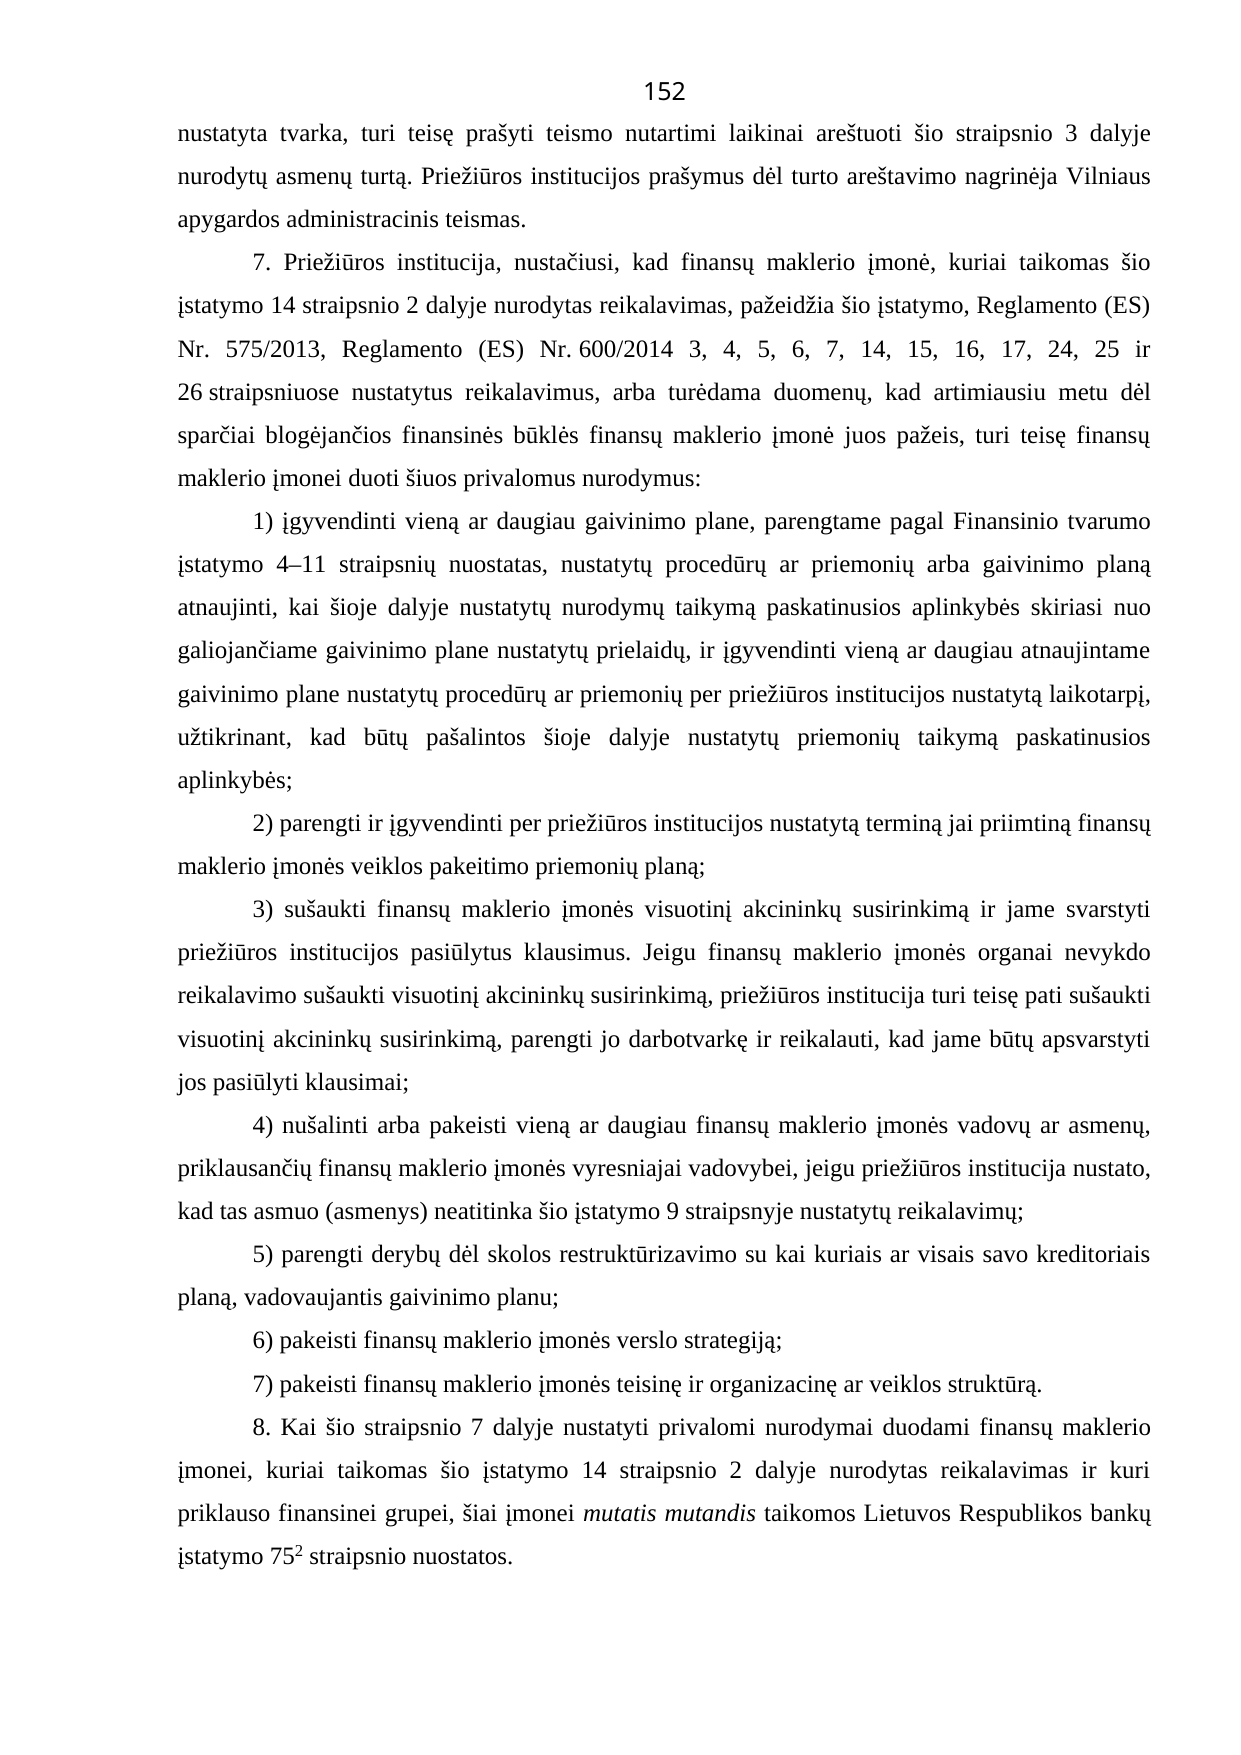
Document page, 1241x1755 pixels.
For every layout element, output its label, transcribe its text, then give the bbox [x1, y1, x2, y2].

text 7) pakeisti finansų maklerio įmonės teisinę ir organizacinę ar veiklos struktūrą. [177, 1369, 1152, 1397]
text 4) nušalinti arba pakeisti vieną ar daugiau finansų maklerio įmonės vadovų ar asmenų, priklausančių finansų maklerio įmonės vyresniajai vadovybei, jeigu priežiūros institucija nustato, kad tas asmuo (asmenys) neatitinka šio įstatymo 9 straipsnyje nustatytų reikalavimų; [177, 1110, 1152, 1225]
text nustatyta tvarka, turi teisę prašyti teismo nutartimi laikinai areštuoti šio straipsnio 3 dalyje nurodytų asmenų turtą. Priežiūros institucijos prašymus dėl turto areštavimo nagrinėja Vilniaus apygardos administracinis teismas. [177, 118, 1152, 233]
text 2) parengti ir įgyvendinti per priežiūros institucijos nustatytą terminą jai priimtiną finansų maklerio įmonės veiklos pakeitimo priemonių planą; [177, 808, 1152, 880]
text 7. Priežiūros institucija, nustačiusi, kad finansų maklerio įmonė, kuriai taikomas šio įstatymo 14 straipsnio 2 dalyje nurodytas reikalavimas, pažeidžia šio įstatymo, Reglamento (ES) Nr. 575/2013, Reglamento (ES) Nr. 600/2014 3, 4, 5, 6, 7, 14, 15, 16, 17, 24, 25 ir 26 straipsniuose nustatytus reikalavimus, arba turėdama duomenų, kad artimiausiu metu dėl sparčiai blogėjančios finansinės būklės finansų maklerio įmonė juos pažeis, turi teisę finansų maklerio įmonei duoti šiuos privalomus nurodymus: [177, 247, 1152, 492]
text 8. Kai šio straipsnio 7 dalyje nustatyti privalomi nurodymai duodami finansų maklerio įmonei, kuriai taikomas šio įstatymo 14 straipsnio 2 dalyje nurodytas reikalavimas ir kuri priklauso finansinei grupei, šiai įmonei mutatis mutandis taikomos Lietuvos Respublikos bankų įstatymo 752 straipsnio nuostatos. [177, 1412, 1152, 1570]
text 3) sušaukti finansų maklerio įmonės visuotinį akcininkų susirinkimą ir jame svarstyti priežiūros institucijos pasiūlytus klausimus. Jeigu finansų maklerio įmonės organai nevykdo reikalavimo sušaukti visuotinį akcininkų susirinkimą, priežiūros institucija turi teisę pati sušaukti visuotinį akcininkų susirinkimą, parengti jo darbotvarkę ir reikalauti, kad jame būtų apsvarstyti jos pasiūlyti klausimai; [177, 894, 1152, 1096]
text 6) pakeisti finansų maklerio įmonės verslo strategiją; [177, 1326, 1152, 1354]
text 1) įgyvendinti vieną ar daugiau gaivinimo plane, parengtame pagal Finansinio tvarumo įstatymo 4–11 straipsnių nuostatas, nustatytų procedūrų ar priemonių arba gaivinimo planą atnaujinti, kai šioje dalyje nustatytų nurodymų taikymą paskatinusios aplinkybės skiriasi nuo galiojančiame gaivinimo plane nustatytų prielaidų, ir įgyvendinti vieną ar daugiau atnaujintame gaivinimo plane nustatytų procedūrų ar priemonių per priežiūros institucijos nustatytą laikotarpį, užtikrinant, kad būtų pašalintos šioje dalyje nustatytų priemonių taikymą paskatinusios aplinkybės; [177, 506, 1152, 794]
text 5) parengti derybų dėl skolos restruktūrizavimo su kai kuriais ar visais savo kreditoriais planą, vadovaujantis gaivinimo planu; [177, 1239, 1152, 1311]
